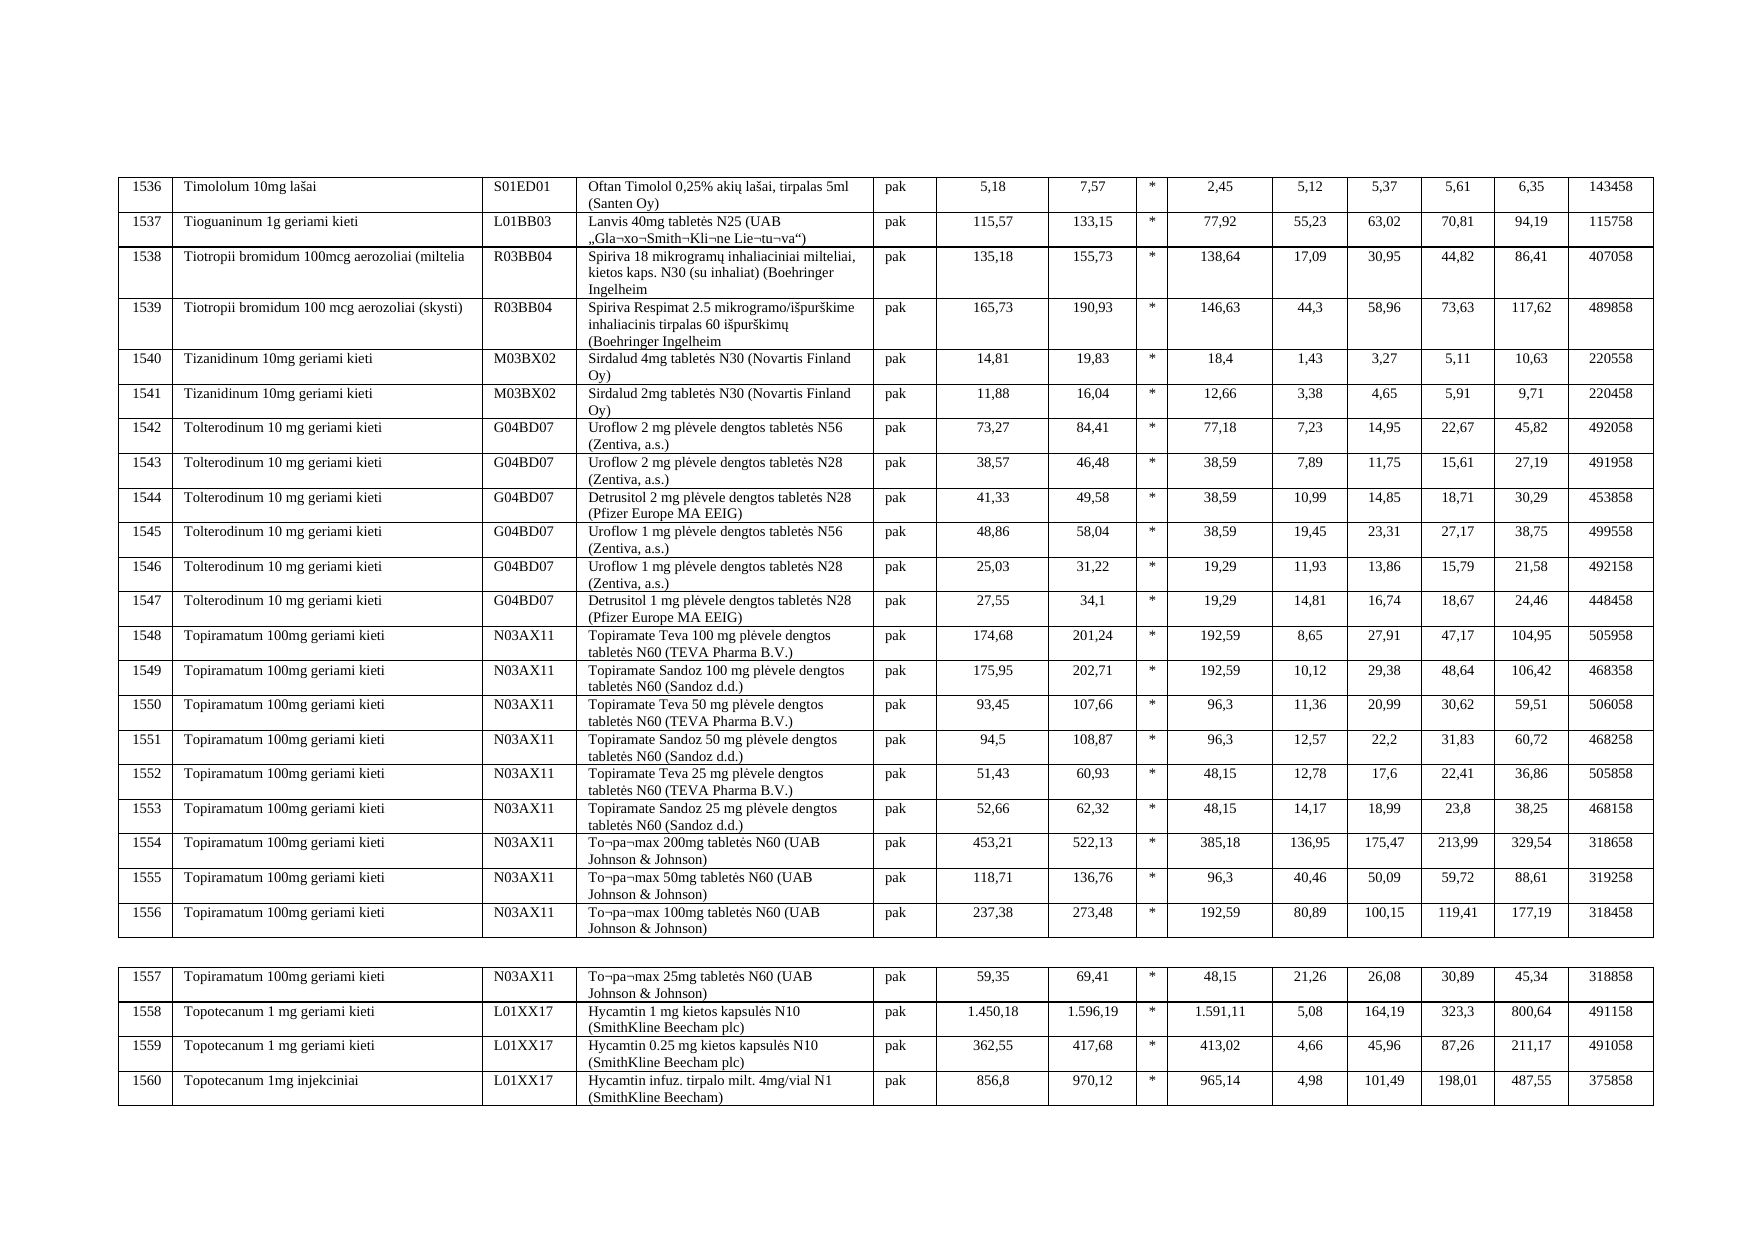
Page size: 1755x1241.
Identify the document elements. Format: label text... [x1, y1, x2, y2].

table_cell 1556 [119, 904, 172, 937]
table_cell * [1137, 904, 1167, 937]
table_cell 6,35 [1495, 178, 1568, 212]
table_cell Uroflow 2 mg plėvele dengtos tabletės N28 (Zentiva, a.s.) [577, 454, 873, 487]
table_cell 2,45 [1168, 178, 1272, 212]
table_cell 499558 [1569, 523, 1653, 557]
table_cell 55,23 [1273, 213, 1347, 246]
table_cell Tolterodinum 10 mg geriami kieti [173, 592, 482, 626]
table_cell 22,41 [1422, 765, 1494, 799]
table_cell * [1137, 765, 1167, 799]
table_cell Tiotropii bromidum 100mcg aerozoliai (miltelia [173, 248, 482, 298]
table_cell 27,55 [937, 592, 1048, 626]
table_cell * [1137, 1072, 1167, 1105]
table_cell 13,86 [1348, 558, 1421, 591]
table_cell Uroflow 2 mg plėvele dengtos tabletės N56 (Zentiva, a.s.) [577, 419, 873, 453]
table_cell * [1137, 834, 1167, 868]
table_cell M03BX02 [483, 350, 576, 384]
table_cell 1558 [119, 1003, 172, 1036]
table_cell 22,2 [1348, 731, 1421, 764]
table_cell 491958 [1569, 454, 1653, 487]
table_cell 413,02 [1168, 1037, 1272, 1071]
table_cell * [1137, 350, 1167, 384]
table_cell 385,18 [1168, 834, 1272, 868]
table_cell 1549 [119, 661, 172, 695]
table_cell 201,24 [1049, 627, 1136, 660]
table_cell 192,59 [1168, 661, 1272, 695]
table_cell 1559 [119, 1037, 172, 1071]
table_header Topiramatum 100mg geriami kieti [173, 968, 482, 1001]
table_cell 14,95 [1348, 419, 1421, 453]
table_cell 15,61 [1422, 454, 1494, 487]
table_cell 87,26 [1422, 1037, 1494, 1071]
table_cell 60,93 [1049, 765, 1136, 799]
table_cell 59,51 [1495, 696, 1568, 729]
table_header 30,89 [1422, 968, 1494, 1001]
table_cell pak [874, 765, 936, 799]
table_cell 220558 [1569, 350, 1653, 384]
table_cell 93,45 [937, 696, 1048, 729]
table_cell Tiotropii bromidum 100 mcg aerozoliai (skysti) [173, 299, 482, 349]
table_cell 164,19 [1348, 1003, 1421, 1036]
table_cell 38,59 [1168, 489, 1272, 522]
table_cell 506058 [1569, 696, 1653, 729]
table_cell To¬pa¬max 50mg tabletės N60 (UAB Johnson & Johnson) [577, 869, 873, 902]
table_cell 34,1 [1049, 592, 1136, 626]
table_cell 19,29 [1168, 592, 1272, 626]
table_cell pak [874, 558, 936, 591]
table_cell 24,46 [1495, 592, 1568, 626]
table_cell 491058 [1569, 1037, 1653, 1071]
table_cell 44,82 [1422, 248, 1494, 298]
table_cell Topiramatum 100mg geriami kieti [173, 661, 482, 695]
table_cell Hycamtin infuz. tirpalo milt. 4mg/vial N1 (SmithKline Beecham) [577, 1072, 873, 1105]
table_cell 100,15 [1348, 904, 1421, 937]
table_cell pak [874, 869, 936, 902]
table_cell 453858 [1569, 489, 1653, 522]
table_cell M03BX02 [483, 385, 576, 418]
table_cell 50,09 [1348, 869, 1421, 902]
table_cell Tolterodinum 10 mg geriami kieti [173, 454, 482, 487]
table_cell pak [874, 592, 936, 626]
table_cell 58,04 [1049, 523, 1136, 557]
table_cell Detrusitol 1 mg plėvele dengtos tabletės N28 (Pfizer Europe MA EEIG) [577, 592, 873, 626]
table_cell 96,3 [1168, 731, 1272, 764]
table_cell L01XX17 [483, 1072, 576, 1105]
table_cell 46,48 [1049, 454, 1136, 487]
table_cell 17,6 [1348, 765, 1421, 799]
table_cell 1551 [119, 731, 172, 764]
table_cell 115758 [1569, 213, 1653, 246]
table_header 1557 [119, 968, 172, 1001]
table_cell R03BB04 [483, 248, 576, 298]
table_cell 41,33 [937, 489, 1048, 522]
table_cell Timololum 10mg lašai [173, 178, 482, 212]
table_cell Topiramatum 100mg geriami kieti [173, 765, 482, 799]
table_cell 505858 [1569, 765, 1653, 799]
table_cell 1541 [119, 385, 172, 418]
table_header 26,08 [1348, 968, 1421, 1001]
table_cell * [1137, 454, 1167, 487]
table_cell S01ED01 [483, 178, 576, 212]
table_cell 1536 [119, 178, 172, 212]
table_cell 12,66 [1168, 385, 1272, 418]
table_cell 1.450,18 [937, 1003, 1048, 1036]
table_cell 63,02 [1348, 213, 1421, 246]
table_cell 5,12 [1273, 178, 1347, 212]
table_cell G04BD07 [483, 419, 576, 453]
table_cell 1552 [119, 765, 172, 799]
table_cell 15,79 [1422, 558, 1494, 591]
table_cell 1553 [119, 800, 172, 833]
table_cell Topiramate Sandoz 25 mg plėvele dengtos tabletės N60 (Sandoz d.d.) [577, 800, 873, 833]
table_cell 52,66 [937, 800, 1048, 833]
table_cell 522,13 [1049, 834, 1136, 868]
table_cell 27,19 [1495, 454, 1568, 487]
table_cell Topiramatum 100mg geriami kieti [173, 800, 482, 833]
table_cell 375858 [1569, 1072, 1653, 1105]
table_cell * [1137, 696, 1167, 729]
table_cell 133,15 [1049, 213, 1136, 246]
table_cell 14,17 [1273, 800, 1347, 833]
table_header 21,26 [1273, 968, 1347, 1001]
table_cell 38,57 [937, 454, 1048, 487]
table_cell pak [874, 419, 936, 453]
table_cell * [1137, 419, 1167, 453]
table_cell L01BB03 [483, 213, 576, 246]
table_cell * [1137, 800, 1167, 833]
table_cell 491158 [1569, 1003, 1653, 1036]
table_cell * [1137, 178, 1167, 212]
table_cell * [1137, 385, 1167, 418]
table_cell Tioguaninum 1g geriami kieti [173, 213, 482, 246]
table_cell pak [874, 454, 936, 487]
table_cell 5,91 [1422, 385, 1494, 418]
table_cell 19,83 [1049, 350, 1136, 384]
table_cell 106,42 [1495, 661, 1568, 695]
table_cell pak [874, 299, 936, 349]
table_cell 11,36 [1273, 696, 1347, 729]
table_cell G04BD07 [483, 454, 576, 487]
table_cell 1544 [119, 489, 172, 522]
table_cell L01XX17 [483, 1003, 576, 1036]
table_cell 47,17 [1422, 627, 1494, 660]
table_cell 96,3 [1168, 869, 1272, 902]
table_cell 146,63 [1168, 299, 1272, 349]
table_cell 18,4 [1168, 350, 1272, 384]
table_cell 1537 [119, 213, 172, 246]
table_cell 11,75 [1348, 454, 1421, 487]
table_cell 7,89 [1273, 454, 1347, 487]
table_cell pak [874, 385, 936, 418]
table_cell N03AX11 [483, 834, 576, 868]
table_cell 1.596,19 [1049, 1003, 1136, 1036]
table_cell Tolterodinum 10 mg geriami kieti [173, 419, 482, 453]
table_cell Sirdalud 4mg tabletės N30 (Novartis Finland Oy) [577, 350, 873, 384]
table_cell 48,15 [1168, 800, 1272, 833]
table_cell 77,92 [1168, 213, 1272, 246]
table_cell N03AX11 [483, 869, 576, 902]
table_cell 44,3 [1273, 299, 1347, 349]
table_cell 165,73 [937, 299, 1048, 349]
table_cell 25,03 [937, 558, 1048, 591]
table_cell Topiramatum 100mg geriami kieti [173, 731, 482, 764]
table_cell 175,95 [937, 661, 1048, 695]
table_cell 1555 [119, 869, 172, 902]
table_cell pak [874, 523, 936, 557]
table_header 48,15 [1168, 968, 1272, 1001]
table_cell Hycamtin 1 mg kietos kapsulės N10 (SmithKline Beecham plc) [577, 1003, 873, 1036]
table_cell To¬pa¬max 200mg tabletės N60 (UAB Johnson & Johnson) [577, 834, 873, 868]
table_cell 453,21 [937, 834, 1048, 868]
table_cell 23,31 [1348, 523, 1421, 557]
table_cell 118,71 [937, 869, 1048, 902]
table_cell * [1137, 213, 1167, 246]
table_cell * [1137, 1003, 1167, 1036]
table_cell L01XX17 [483, 1037, 576, 1071]
table_cell 318458 [1569, 904, 1653, 937]
table_cell pak [874, 696, 936, 729]
table_cell 16,04 [1049, 385, 1136, 418]
table_cell 16,74 [1348, 592, 1421, 626]
table_cell 19,45 [1273, 523, 1347, 557]
table_cell 1,43 [1273, 350, 1347, 384]
table_cell 12,78 [1273, 765, 1347, 799]
table_cell pak [874, 350, 936, 384]
table_cell Detrusitol 2 mg plėvele dengtos tabletės N28 (Pfizer Europe MA EEIG) [577, 489, 873, 522]
table_cell 88,61 [1495, 869, 1568, 902]
table_cell G04BD07 [483, 558, 576, 591]
table_cell 60,72 [1495, 731, 1568, 764]
table_cell Spiriva 18 mikrogramų inhaliaciniai milteliai, kietos kaps. N30 (su inhaliat) (Boehringer Ingelheim [577, 248, 873, 298]
table_cell 177,19 [1495, 904, 1568, 937]
table_cell 174,68 [937, 627, 1048, 660]
table_cell Topiramate Teva 25 mg plėvele dengtos tabletės N60 (TEVA Pharma B.V.) [577, 765, 873, 799]
table_cell 273,48 [1049, 904, 1136, 937]
table_cell * [1137, 1037, 1167, 1071]
table_cell 23,8 [1422, 800, 1494, 833]
table_cell 492158 [1569, 558, 1653, 591]
table_cell 3,38 [1273, 385, 1347, 418]
table_cell 73,63 [1422, 299, 1494, 349]
table_cell 104,95 [1495, 627, 1568, 660]
table_cell 94,19 [1495, 213, 1568, 246]
table_cell Topotecanum 1 mg geriami kieti [173, 1003, 482, 1036]
table_header 69,41 [1049, 968, 1136, 1001]
table_cell N03AX11 [483, 800, 576, 833]
table_cell * [1137, 299, 1167, 349]
table_cell 49,58 [1049, 489, 1136, 522]
table_cell 30,95 [1348, 248, 1421, 298]
table_cell 1542 [119, 419, 172, 453]
table_cell * [1137, 592, 1167, 626]
table_cell 1543 [119, 454, 172, 487]
table_cell 319258 [1569, 869, 1653, 902]
table_cell Topiramatum 100mg geriami kieti [173, 904, 482, 937]
table_cell 17,09 [1273, 248, 1347, 298]
table_header pak [874, 968, 936, 1001]
table_cell 136,76 [1049, 869, 1136, 902]
table_cell 1547 [119, 592, 172, 626]
table_cell pak [874, 627, 936, 660]
table_cell Topiramate Sandoz 50 mg plėvele dengtos tabletės N60 (Sandoz d.d.) [577, 731, 873, 764]
table_cell * [1137, 869, 1167, 902]
table_cell pak [874, 800, 936, 833]
table_cell 1560 [119, 1072, 172, 1105]
table_cell 7,57 [1049, 178, 1136, 212]
table_cell 175,47 [1348, 834, 1421, 868]
table_cell 30,29 [1495, 489, 1568, 522]
table_cell 487,55 [1495, 1072, 1568, 1105]
table_cell Uroflow 1 mg plėvele dengtos tabletės N56 (Zentiva, a.s.) [577, 523, 873, 557]
table_cell 14,81 [1273, 592, 1347, 626]
table_cell 38,59 [1168, 454, 1272, 487]
table_cell pak [874, 248, 936, 298]
table_cell 36,86 [1495, 765, 1568, 799]
table_cell 192,59 [1168, 904, 1272, 937]
table_cell 505958 [1569, 627, 1653, 660]
table_cell * [1137, 523, 1167, 557]
table_cell 5,61 [1422, 178, 1494, 212]
table_cell 86,41 [1495, 248, 1568, 298]
table_cell 38,59 [1168, 523, 1272, 557]
table_cell 4,66 [1273, 1037, 1347, 1071]
table_cell 10,99 [1273, 489, 1347, 522]
table_cell Topotecanum 1mg injekciniai [173, 1072, 482, 1105]
table_cell Uroflow 1 mg plėvele dengtos tabletės N28 (Zentiva, a.s.) [577, 558, 873, 591]
table_cell 5,08 [1273, 1003, 1347, 1036]
table_cell 30,62 [1422, 696, 1494, 729]
table_cell 1545 [119, 523, 172, 557]
table_cell Lanvis 40mg tabletės N25 (UAB „Gla¬xo¬Smith¬Kli¬ne Lie¬tu¬va“) [577, 213, 873, 246]
table_cell 5,11 [1422, 350, 1494, 384]
table_cell 101,49 [1348, 1072, 1421, 1105]
table_cell 84,41 [1049, 419, 1136, 453]
table_cell 5,18 [937, 178, 1048, 212]
table_cell 11,93 [1273, 558, 1347, 591]
table_cell 318658 [1569, 834, 1653, 868]
table_cell G04BD07 [483, 523, 576, 557]
table_cell Oftan Timolol 0,25% akių lašai, tirpalas 5ml (Santen Oy) [577, 178, 873, 212]
table_cell 190,93 [1049, 299, 1136, 349]
table_cell Spiriva Respimat 2.5 mikrogramo/išpurškime inhaliacinis tirpalas 60 išpurškimų (Boehringer Ingelheim [577, 299, 873, 349]
table_cell 14,81 [937, 350, 1048, 384]
table_cell 1538 [119, 248, 172, 298]
table_cell 27,91 [1348, 627, 1421, 660]
table_cell 1540 [119, 350, 172, 384]
table_cell N03AX11 [483, 765, 576, 799]
table_cell 489858 [1569, 299, 1653, 349]
table_cell 3,27 [1348, 350, 1421, 384]
table_cell 211,17 [1495, 1037, 1568, 1071]
table_cell 31,83 [1422, 731, 1494, 764]
table_cell 10,63 [1495, 350, 1568, 384]
table_cell pak [874, 1003, 936, 1036]
table_cell Topiramate Teva 100 mg plėvele dengtos tabletės N60 (TEVA Pharma B.V.) [577, 627, 873, 660]
table_cell 492058 [1569, 419, 1653, 453]
table_cell 407058 [1569, 248, 1653, 298]
table_cell 468158 [1569, 800, 1653, 833]
table_cell * [1137, 489, 1167, 522]
table_cell 21,58 [1495, 558, 1568, 591]
table_cell N03AX11 [483, 904, 576, 937]
table_cell 45,96 [1348, 1037, 1421, 1071]
table_cell 11,88 [937, 385, 1048, 418]
table_cell 48,86 [937, 523, 1048, 557]
table_cell 18,99 [1348, 800, 1421, 833]
table_cell 1548 [119, 627, 172, 660]
table_header To¬pa¬max 25mg tabletės N60 (UAB Johnson & Johnson) [577, 968, 873, 1001]
table_cell 9,71 [1495, 385, 1568, 418]
table_cell pak [874, 834, 936, 868]
table_cell 448458 [1569, 592, 1653, 626]
table_cell 4,98 [1273, 1072, 1347, 1105]
table_cell 96,3 [1168, 696, 1272, 729]
table_cell * [1137, 627, 1167, 660]
table_cell 27,17 [1422, 523, 1494, 557]
table_cell 14,85 [1348, 489, 1421, 522]
table_cell Topiramatum 100mg geriami kieti [173, 834, 482, 868]
table_header 318858 [1569, 968, 1653, 1001]
table_cell Topiramate Teva 50 mg plėvele dengtos tabletės N60 (TEVA Pharma B.V.) [577, 696, 873, 729]
table_cell pak [874, 1072, 936, 1105]
table_cell 45,82 [1495, 419, 1568, 453]
table_cell 80,89 [1273, 904, 1347, 937]
table_cell 1546 [119, 558, 172, 591]
table_cell Tolterodinum 10 mg geriami kieti [173, 558, 482, 591]
table_cell G04BD07 [483, 592, 576, 626]
table_cell Hycamtin 0.25 mg kietos kapsulės N10 (SmithKline Beecham plc) [577, 1037, 873, 1071]
table_cell 970,12 [1049, 1072, 1136, 1105]
table_cell * [1137, 248, 1167, 298]
table_cell * [1137, 731, 1167, 764]
table_cell N03AX11 [483, 627, 576, 660]
table_cell 138,64 [1168, 248, 1272, 298]
table_cell 237,38 [937, 904, 1048, 937]
table_cell 18,71 [1422, 489, 1494, 522]
table_header N03AX11 [483, 968, 576, 1001]
table_cell 362,55 [937, 1037, 1048, 1071]
table_cell 19,29 [1168, 558, 1272, 591]
table_cell 62,32 [1049, 800, 1136, 833]
table_cell 40,46 [1273, 869, 1347, 902]
table_cell 1554 [119, 834, 172, 868]
table_cell 107,66 [1049, 696, 1136, 729]
table_cell 31,22 [1049, 558, 1136, 591]
table_cell 323,3 [1422, 1003, 1494, 1036]
table_cell 77,18 [1168, 419, 1272, 453]
table_cell 94,5 [937, 731, 1048, 764]
table_cell 143458 [1569, 178, 1653, 212]
table_cell 4,65 [1348, 385, 1421, 418]
table_cell 329,54 [1495, 834, 1568, 868]
table_cell 800,64 [1495, 1003, 1568, 1036]
table_cell 38,75 [1495, 523, 1568, 557]
table_cell 135,18 [937, 248, 1048, 298]
table_cell Topotecanum 1 mg geriami kieti [173, 1037, 482, 1071]
table_cell Topiramatum 100mg geriami kieti [173, 696, 482, 729]
table_cell 202,71 [1049, 661, 1136, 695]
table_cell N03AX11 [483, 661, 576, 695]
table_cell Tizanidinum 10mg geriami kieti [173, 350, 482, 384]
table_cell 155,73 [1049, 248, 1136, 298]
table_cell 70,81 [1422, 213, 1494, 246]
table_cell To¬pa¬max 100mg tabletės N60 (UAB Johnson & Johnson) [577, 904, 873, 937]
table_header * [1137, 968, 1167, 1001]
table_cell 115,57 [937, 213, 1048, 246]
table_cell 1550 [119, 696, 172, 729]
table_cell Topiramate Sandoz 100 mg plėvele dengtos tabletės N60 (Sandoz d.d.) [577, 661, 873, 695]
table_cell pak [874, 489, 936, 522]
table_cell 29,38 [1348, 661, 1421, 695]
table_cell 73,27 [937, 419, 1048, 453]
table_cell 108,87 [1049, 731, 1136, 764]
table_cell 20,99 [1348, 696, 1421, 729]
table_cell 468358 [1569, 661, 1653, 695]
table_cell 192,59 [1168, 627, 1272, 660]
table_cell 48,64 [1422, 661, 1494, 695]
table_cell R03BB04 [483, 299, 576, 349]
table_cell pak [874, 213, 936, 246]
table_cell 468258 [1569, 731, 1653, 764]
table_cell Topiramatum 100mg geriami kieti [173, 869, 482, 902]
table_cell pak [874, 178, 936, 212]
table_cell 48,15 [1168, 765, 1272, 799]
table_cell 213,99 [1422, 834, 1494, 868]
table_cell 136,95 [1273, 834, 1347, 868]
table_cell N03AX11 [483, 696, 576, 729]
table_cell Sirdalud 2mg tabletės N30 (Novartis Finland Oy) [577, 385, 873, 418]
table_header 59,35 [937, 968, 1048, 1001]
table_cell Tolterodinum 10 mg geriami kieti [173, 523, 482, 557]
table_cell 198,01 [1422, 1072, 1494, 1105]
table_cell 10,12 [1273, 661, 1347, 695]
table_cell 965,14 [1168, 1072, 1272, 1105]
table_cell pak [874, 661, 936, 695]
table_cell 856,8 [937, 1072, 1048, 1105]
table_cell 18,67 [1422, 592, 1494, 626]
table_cell 58,96 [1348, 299, 1421, 349]
table_cell 59,72 [1422, 869, 1494, 902]
table_cell 117,62 [1495, 299, 1568, 349]
table_cell G04BD07 [483, 489, 576, 522]
table_cell 417,68 [1049, 1037, 1136, 1071]
table_cell Tolterodinum 10 mg geriami kieti [173, 489, 482, 522]
table_cell 119,41 [1422, 904, 1494, 937]
table_cell Tizanidinum 10mg geriami kieti [173, 385, 482, 418]
table_header 45,34 [1495, 968, 1568, 1001]
table_cell * [1137, 661, 1167, 695]
table_cell Topiramatum 100mg geriami kieti [173, 627, 482, 660]
table_cell * [1137, 558, 1167, 591]
table_cell 1539 [119, 299, 172, 349]
table_cell pak [874, 904, 936, 937]
table_cell 220458 [1569, 385, 1653, 418]
table_cell 12,57 [1273, 731, 1347, 764]
table_cell N03AX11 [483, 731, 576, 764]
table_cell 7,23 [1273, 419, 1347, 453]
table_cell 5,37 [1348, 178, 1421, 212]
table_cell 1.591,11 [1168, 1003, 1272, 1036]
table_cell 8,65 [1273, 627, 1347, 660]
table_cell 51,43 [937, 765, 1048, 799]
table_cell 22,67 [1422, 419, 1494, 453]
table_cell pak [874, 731, 936, 764]
table_cell pak [874, 1037, 936, 1071]
table_cell 38,25 [1495, 800, 1568, 833]
